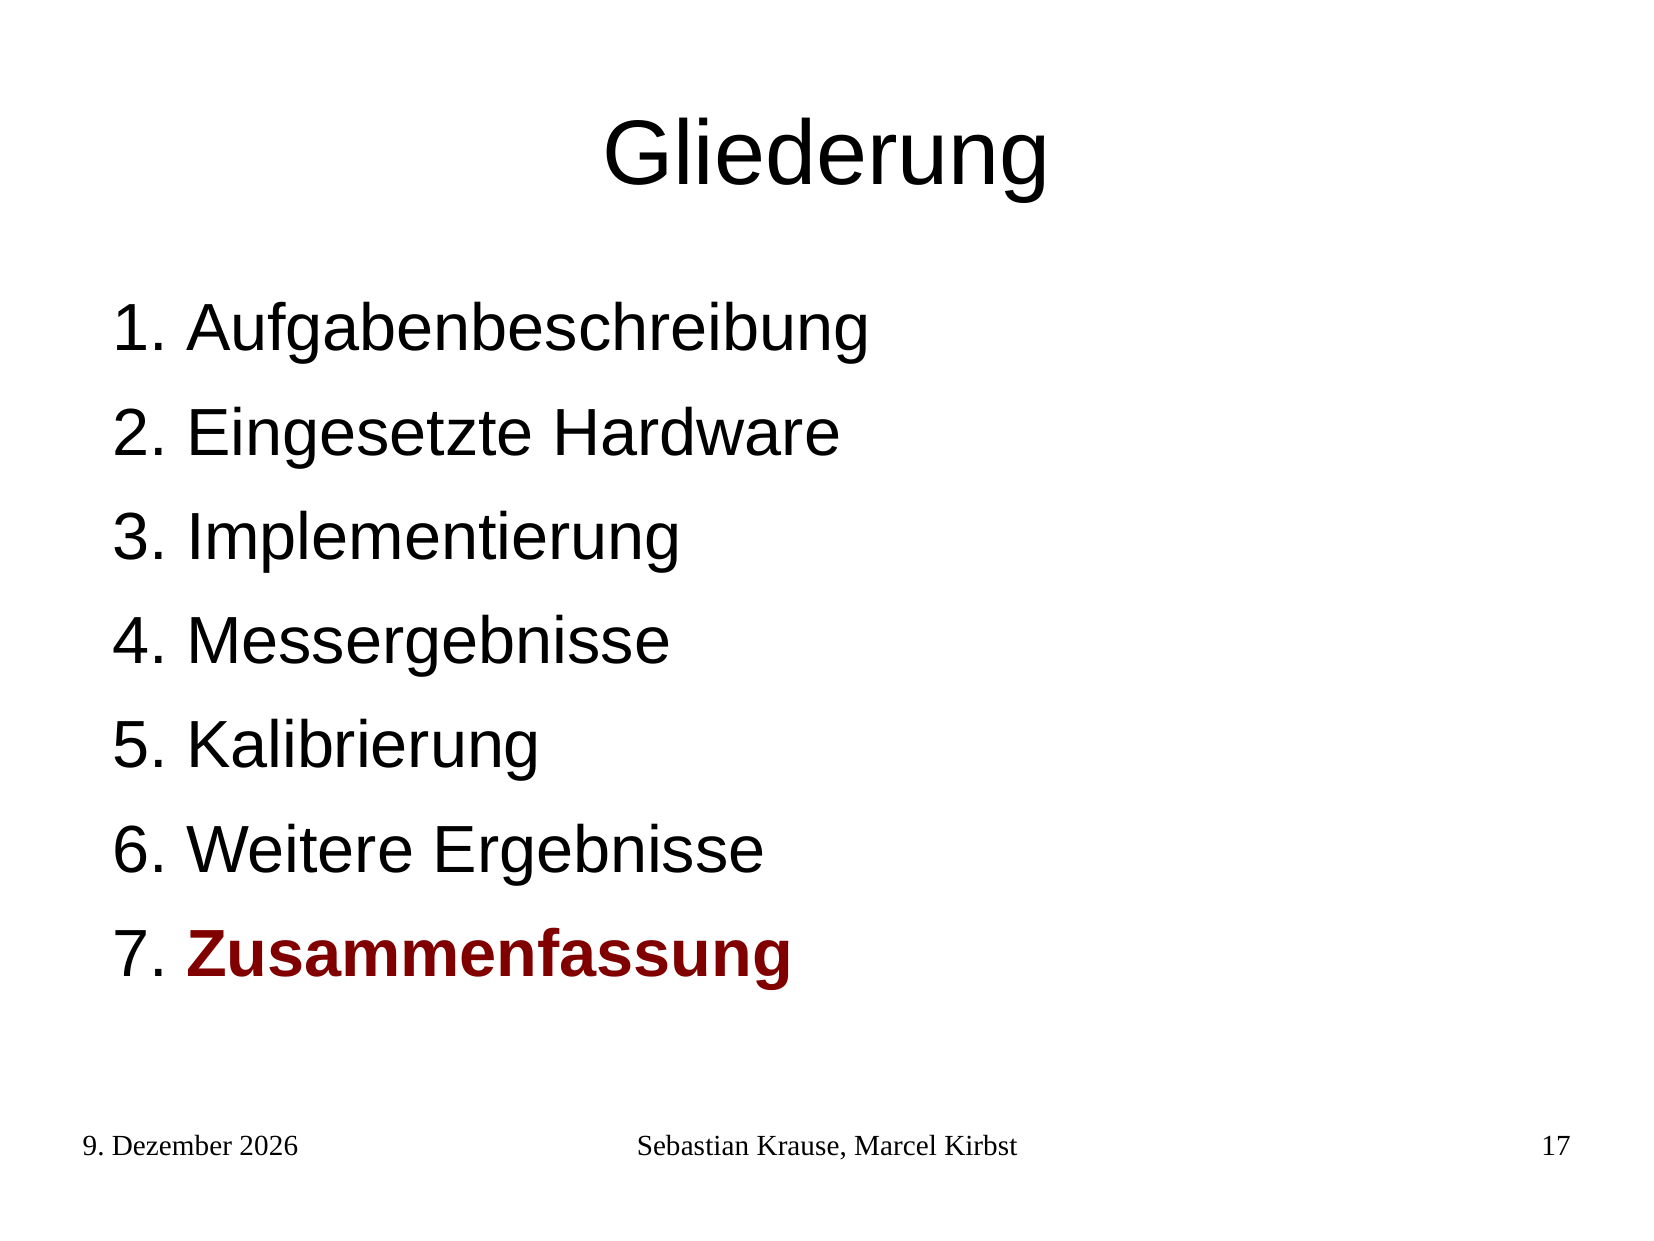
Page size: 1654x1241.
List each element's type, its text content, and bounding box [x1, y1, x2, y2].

title Gliederung [82, 49, 1571, 257]
list Aufgabenbeschreibung Eingesetzte Hardware Implementierung Messergebnisse Kalibrierung Weitere Ergebnisse Zusammenfassung [82, 290, 1538, 1010]
